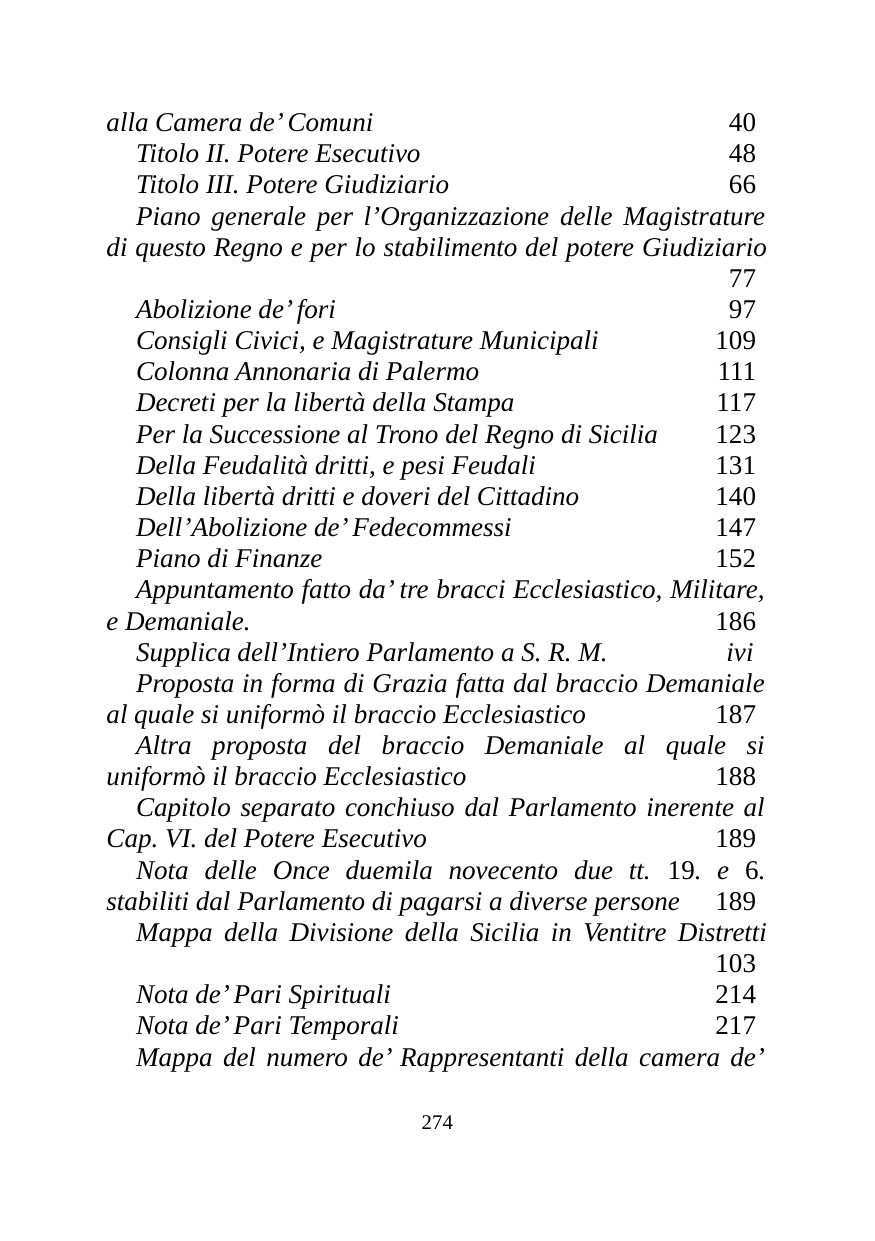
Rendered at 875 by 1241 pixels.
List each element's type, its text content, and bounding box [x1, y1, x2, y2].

text Piano di Finanze 152 [106, 542, 768, 573]
text Abolizione de’ fori 97 [106, 293, 768, 324]
text Consigli Civici, e Magistrature Municipali 109 [106, 324, 768, 355]
text Appuntamento fatto da’ tre bracci Ecclesiastico, Militare, e Demaniale. 186 [106, 573, 768, 636]
text Capitolo separato conchiuso dal Parlamento inerente al Cap. VI. del Potere Esecutivo 189 [106, 791, 768, 854]
text Decreti per la libertà della Stampa 117 [106, 387, 768, 418]
text Altra proposta del braccio Demaniale al quale si uniformò il braccio Ecclesiastico 188 [106, 729, 768, 791]
text Della libertà dritti e doveri del Cittadino 140 [106, 480, 768, 511]
text Per la Successione al Trono del Regno di Sicilia 123 [106, 418, 768, 449]
text Piano generale per l’Organizzazione delle Magistrature di questo Regno e per lo stabilimento del potere Giudiziario 77 [106, 200, 768, 293]
text Proposta in forma di Grazia fatta dal braccio Demaniale al quale si uniformò il braccio Ecclesiastico 187 [106, 667, 768, 729]
text Nota delle Once duemila novecento due tt. 19. e 6. stabiliti dal Parlamento di pagarsi a diverse persone 189 [106, 854, 768, 916]
text Mappa della Divisione della Sicilia in Ventitre Distretti 103 [106, 916, 768, 978]
text Supplica dell’Intiero Parlamento a S. R. M. ivi [106, 636, 768, 667]
text Colonna Annonaria di Palermo 111 [106, 355, 768, 387]
text Titolo II. Potere Esecutivo 48 [106, 137, 768, 168]
text Mappa del numero de’ Rappresentanti della camera de’ [106, 1041, 768, 1072]
text Titolo III. Potere Giudiziario 66 [106, 168, 768, 200]
text Della Feudalità dritti, e pesi Feudali 131 [106, 449, 768, 480]
text Dell’Abolizione de’ Fedecommessi 147 [106, 511, 768, 542]
text Nota de’ Pari Temporali 217 [106, 1009, 768, 1041]
text Nota de’ Pari Spirituali 214 [106, 978, 768, 1009]
text alla Camera de’ Comuni 40 [106, 106, 768, 137]
